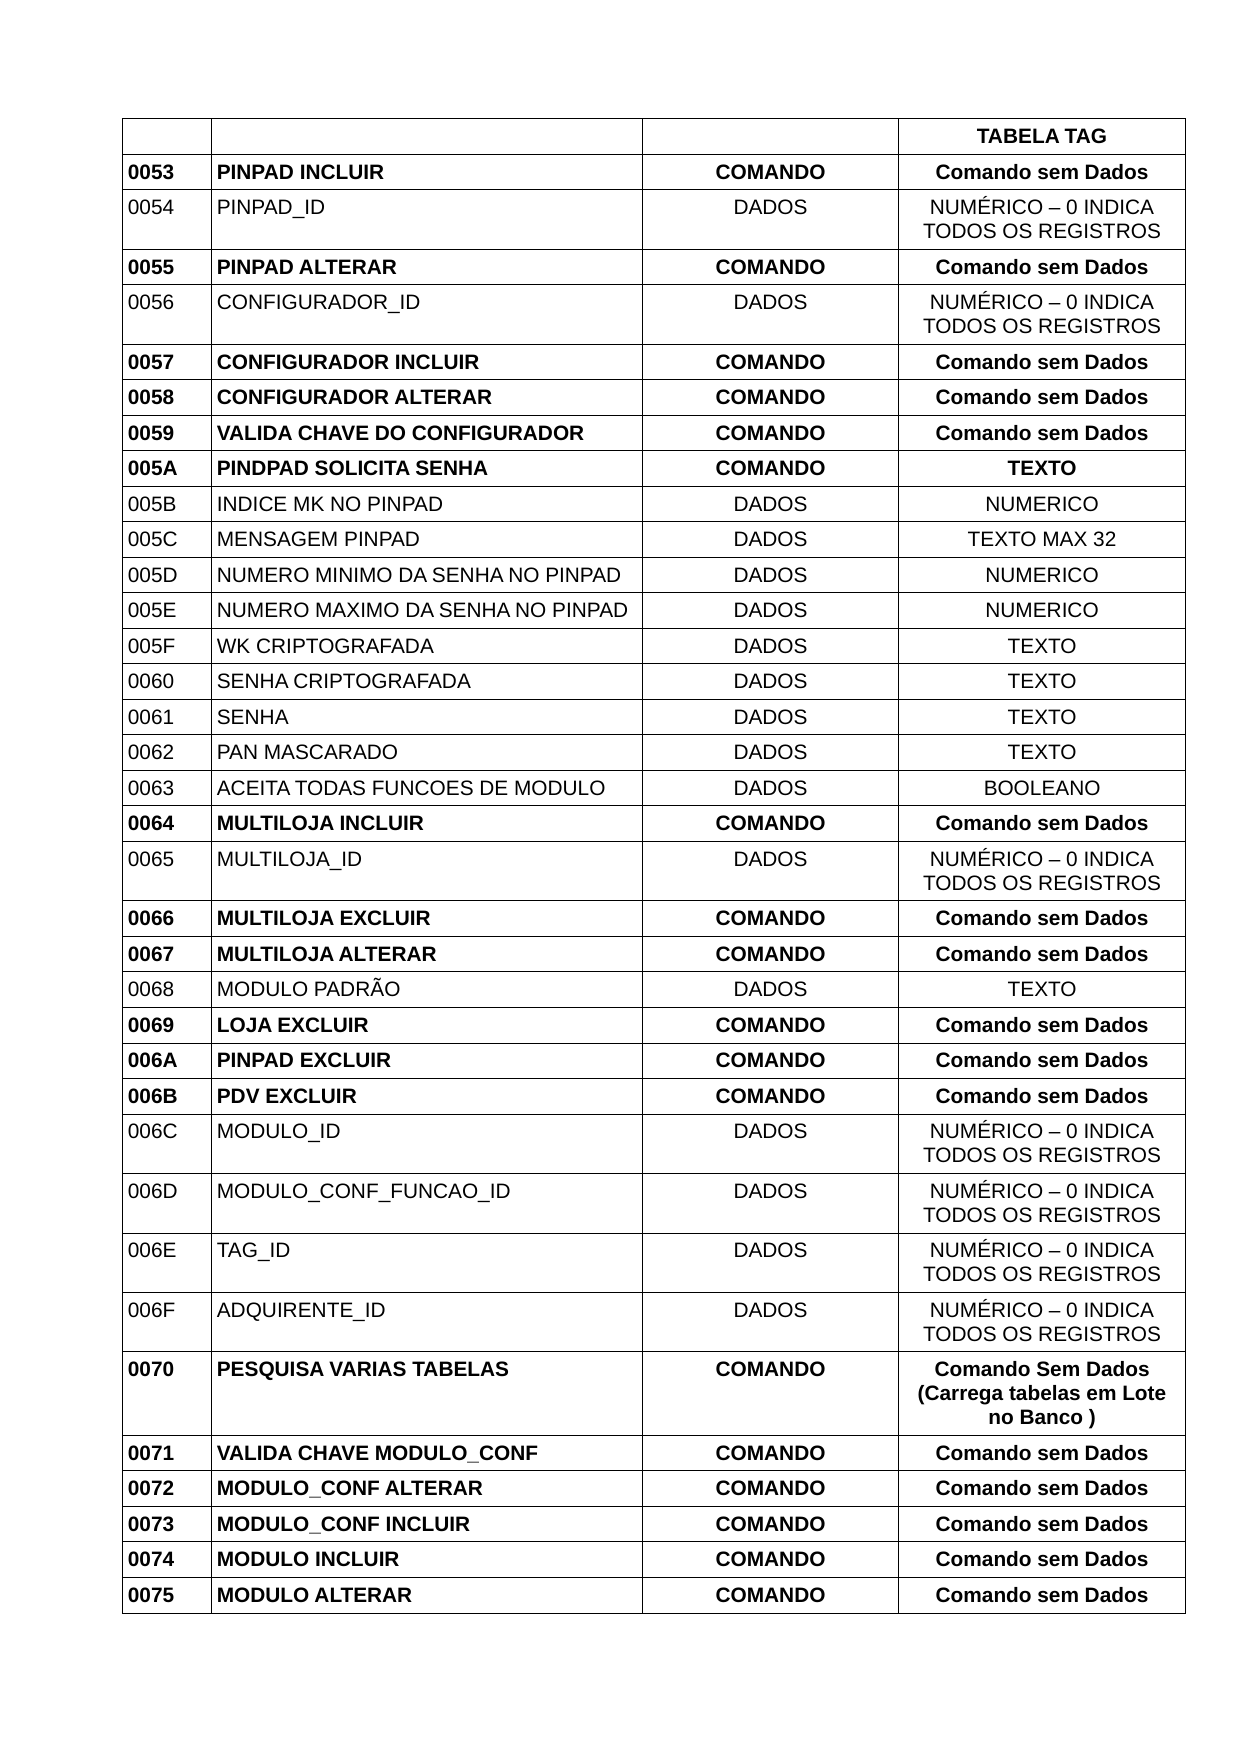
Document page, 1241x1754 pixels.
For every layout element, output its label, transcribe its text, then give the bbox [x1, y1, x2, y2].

table_cell TEXTO [899, 735, 1185, 770]
table_cell NUMÉRICO – 0 INDICA TODOS OS REGISTROS [899, 285, 1185, 344]
table_cell Comando sem Dados [899, 250, 1185, 284]
table_cell MODULO_CONF INCLUIR [212, 1507, 642, 1541]
table_cell DADOS [643, 1293, 898, 1351]
table_cell COMANDO [643, 937, 898, 971]
table_cell DADOS [643, 522, 898, 557]
table_cell DADOS [643, 972, 898, 1007]
table_cell MULTILOJA EXCLUIR [212, 901, 642, 936]
table_cell NUMÉRICO – 0 INDICA TODOS OS REGISTROS [899, 1174, 1185, 1232]
table_cell Comando sem Dados [899, 806, 1185, 841]
table_cell Comando sem Dados [899, 937, 1185, 971]
table_cell MODULO_ID [212, 1115, 642, 1173]
table_cell 0061 [123, 700, 211, 734]
table_cell NUMÉRICO – 0 INDICA TODOS OS REGISTROS [899, 190, 1185, 249]
table_cell 0064 [123, 806, 211, 841]
table_cell 0075 [123, 1578, 211, 1612]
table_cell 0056 [123, 285, 211, 344]
table_cell MULTILOJA_ID [212, 842, 642, 900]
table_cell DADOS [643, 487, 898, 521]
table_cell PINPAD EXCLUIR [212, 1044, 642, 1078]
table_cell DADOS [643, 285, 898, 344]
table_cell TEXTO MAX 32 [899, 522, 1185, 557]
table_cell ADQUIRENTE_ID [212, 1293, 642, 1351]
table_cell VALIDA CHAVE MODULO_CONF [212, 1436, 642, 1470]
table_cell INDICE MK NO PINPAD [212, 487, 642, 521]
table_cell COMANDO [643, 380, 898, 415]
table_cell SENHA CRIPTOGRAFADA [212, 664, 642, 699]
table_cell TABELA TAG [899, 119, 1185, 154]
table_cell Comando sem Dados [899, 1471, 1185, 1506]
table_cell TEXTO [899, 629, 1185, 663]
table_cell 0060 [123, 664, 211, 699]
table_cell DADOS [643, 700, 898, 734]
table_cell VALIDA CHAVE DO CONFIGURADOR [212, 416, 642, 450]
table_cell MENSAGEM PINPAD [212, 522, 642, 557]
table_cell COMANDO [643, 1507, 898, 1541]
table_cell 0055 [123, 250, 211, 284]
table_cell Comando sem Dados [899, 1044, 1185, 1078]
table_cell 0057 [123, 345, 211, 379]
table_cell NUMÉRICO – 0 INDICA TODOS OS REGISTROS [899, 1293, 1185, 1351]
table_cell WK CRIPTOGRAFADA [212, 629, 642, 663]
table_cell Comando sem Dados [899, 345, 1185, 379]
table_cell DADOS [643, 1174, 898, 1232]
table_cell 0071 [123, 1436, 211, 1470]
table_cell Comando sem Dados [899, 416, 1185, 450]
table_cell Comando sem Dados [899, 1507, 1185, 1541]
table_cell NUMERO MAXIMO DA SENHA NO PINPAD [212, 593, 642, 628]
table_cell 005B [123, 487, 211, 521]
table_cell 005D [123, 558, 211, 592]
table_cell COMANDO [643, 1044, 898, 1078]
table_cell ACEITA TODAS FUNCOES DE MODULO [212, 771, 642, 805]
table_cell LOJA EXCLUIR [212, 1008, 642, 1042]
table_cell MODULO INCLUIR [212, 1542, 642, 1577]
table_cell NUMERICO [899, 558, 1185, 592]
table_cell 0063 [123, 771, 211, 805]
table_cell MODULO_CONF ALTERAR [212, 1471, 642, 1506]
table_cell DADOS [643, 190, 898, 249]
table_cell DADOS [643, 593, 898, 628]
table_cell DADOS [643, 664, 898, 699]
table_cell 005E [123, 593, 211, 628]
table_cell 005A [123, 451, 211, 486]
table_cell 005C [123, 522, 211, 557]
table_cell 006A [123, 1044, 211, 1078]
table_cell COMANDO [643, 901, 898, 936]
table_cell DADOS [643, 629, 898, 663]
table_cell TAG_ID [212, 1234, 642, 1292]
table_cell 006E [123, 1234, 211, 1292]
table_cell MODULO ALTERAR [212, 1578, 642, 1612]
table_cell PAN MASCARADO [212, 735, 642, 770]
table_cell PINPAD INCLUIR [212, 155, 642, 189]
table_cell Comando Sem Dados (Carrega tabelas em Lote no Banco ) [899, 1352, 1185, 1435]
table_cell NUMÉRICO – 0 INDICA TODOS OS REGISTROS [899, 1115, 1185, 1173]
table_cell PINPAD_ID [212, 190, 642, 249]
table_cell COMANDO [643, 451, 898, 486]
table_cell TEXTO [899, 451, 1185, 486]
table_cell 006F [123, 1293, 211, 1351]
table_cell NUMERICO [899, 593, 1185, 628]
table_cell Comando sem Dados [899, 1436, 1185, 1470]
table_cell 0068 [123, 972, 211, 1007]
table_cell Comando sem Dados [899, 1079, 1185, 1113]
table_cell Comando sem Dados [899, 901, 1185, 936]
table_cell COMANDO [643, 1471, 898, 1506]
table_cell 0059 [123, 416, 211, 450]
table_cell COMANDO [643, 806, 898, 841]
table_cell COMANDO [643, 155, 898, 189]
table_cell COMANDO [643, 416, 898, 450]
table_cell 006C [123, 1115, 211, 1173]
table_cell MODULO PADRÃO [212, 972, 642, 1007]
table_cell COMANDO [643, 345, 898, 379]
table_cell COMANDO [643, 1578, 898, 1612]
table_cell Comando sem Dados [899, 155, 1185, 189]
table_cell COMANDO [643, 1008, 898, 1042]
table_cell COMANDO [643, 1542, 898, 1577]
table_cell 0072 [123, 1471, 211, 1506]
table_cell MULTILOJA ALTERAR [212, 937, 642, 971]
table_cell 006B [123, 1079, 211, 1113]
table_cell TEXTO [899, 700, 1185, 734]
table_cell 0066 [123, 901, 211, 936]
table_cell CONFIGURADOR_ID [212, 285, 642, 344]
table_cell 0053 [123, 155, 211, 189]
table_cell DADOS [643, 1115, 898, 1173]
table_cell Comando sem Dados [899, 1542, 1185, 1577]
table_cell DADOS [643, 842, 898, 900]
table_cell NUMÉRICO – 0 INDICA TODOS OS REGISTROS [899, 1234, 1185, 1292]
table_cell DADOS [643, 1234, 898, 1292]
table_cell 0069 [123, 1008, 211, 1042]
table_cell PINDPAD SOLICITA SENHA [212, 451, 642, 486]
table_cell Comando sem Dados [899, 1008, 1185, 1042]
table_cell CONFIGURADOR ALTERAR [212, 380, 642, 415]
table_cell 0073 [123, 1507, 211, 1541]
table_cell TEXTO [899, 664, 1185, 699]
table_cell COMANDO [643, 250, 898, 284]
table_cell NUMÉRICO – 0 INDICA TODOS OS REGISTROS [899, 842, 1185, 900]
table_cell 0054 [123, 190, 211, 249]
table_cell PESQUISA VARIAS TABELAS [212, 1352, 642, 1435]
table_cell 006D [123, 1174, 211, 1232]
table_cell COMANDO [643, 1079, 898, 1113]
table_cell [643, 119, 898, 154]
table_cell [123, 119, 211, 154]
table_cell DADOS [643, 771, 898, 805]
table_cell MODULO_CONF_FUNCAO_ID [212, 1174, 642, 1232]
table_cell NUMERICO [899, 487, 1185, 521]
table_cell 0065 [123, 842, 211, 900]
table_cell 0058 [123, 380, 211, 415]
table_cell 0067 [123, 937, 211, 971]
table_cell COMANDO [643, 1352, 898, 1435]
table_cell 0070 [123, 1352, 211, 1435]
table_cell PDV EXCLUIR [212, 1079, 642, 1113]
table_cell COMANDO [643, 1436, 898, 1470]
table_cell MULTILOJA INCLUIR [212, 806, 642, 841]
table_cell SENHA [212, 700, 642, 734]
table_cell DADOS [643, 735, 898, 770]
table_cell TEXTO [899, 972, 1185, 1007]
table_cell Comando sem Dados [899, 1578, 1185, 1612]
table_cell Comando sem Dados [899, 380, 1185, 415]
table_cell 005F [123, 629, 211, 663]
table_cell BOOLEANO [899, 771, 1185, 805]
table_cell CONFIGURADOR INCLUIR [212, 345, 642, 379]
table_cell 0062 [123, 735, 211, 770]
table_cell [212, 119, 642, 154]
table_cell DADOS [643, 558, 898, 592]
table_cell 0074 [123, 1542, 211, 1577]
table_cell PINPAD ALTERAR [212, 250, 642, 284]
table_cell NUMERO MINIMO DA SENHA NO PINPAD [212, 558, 642, 592]
